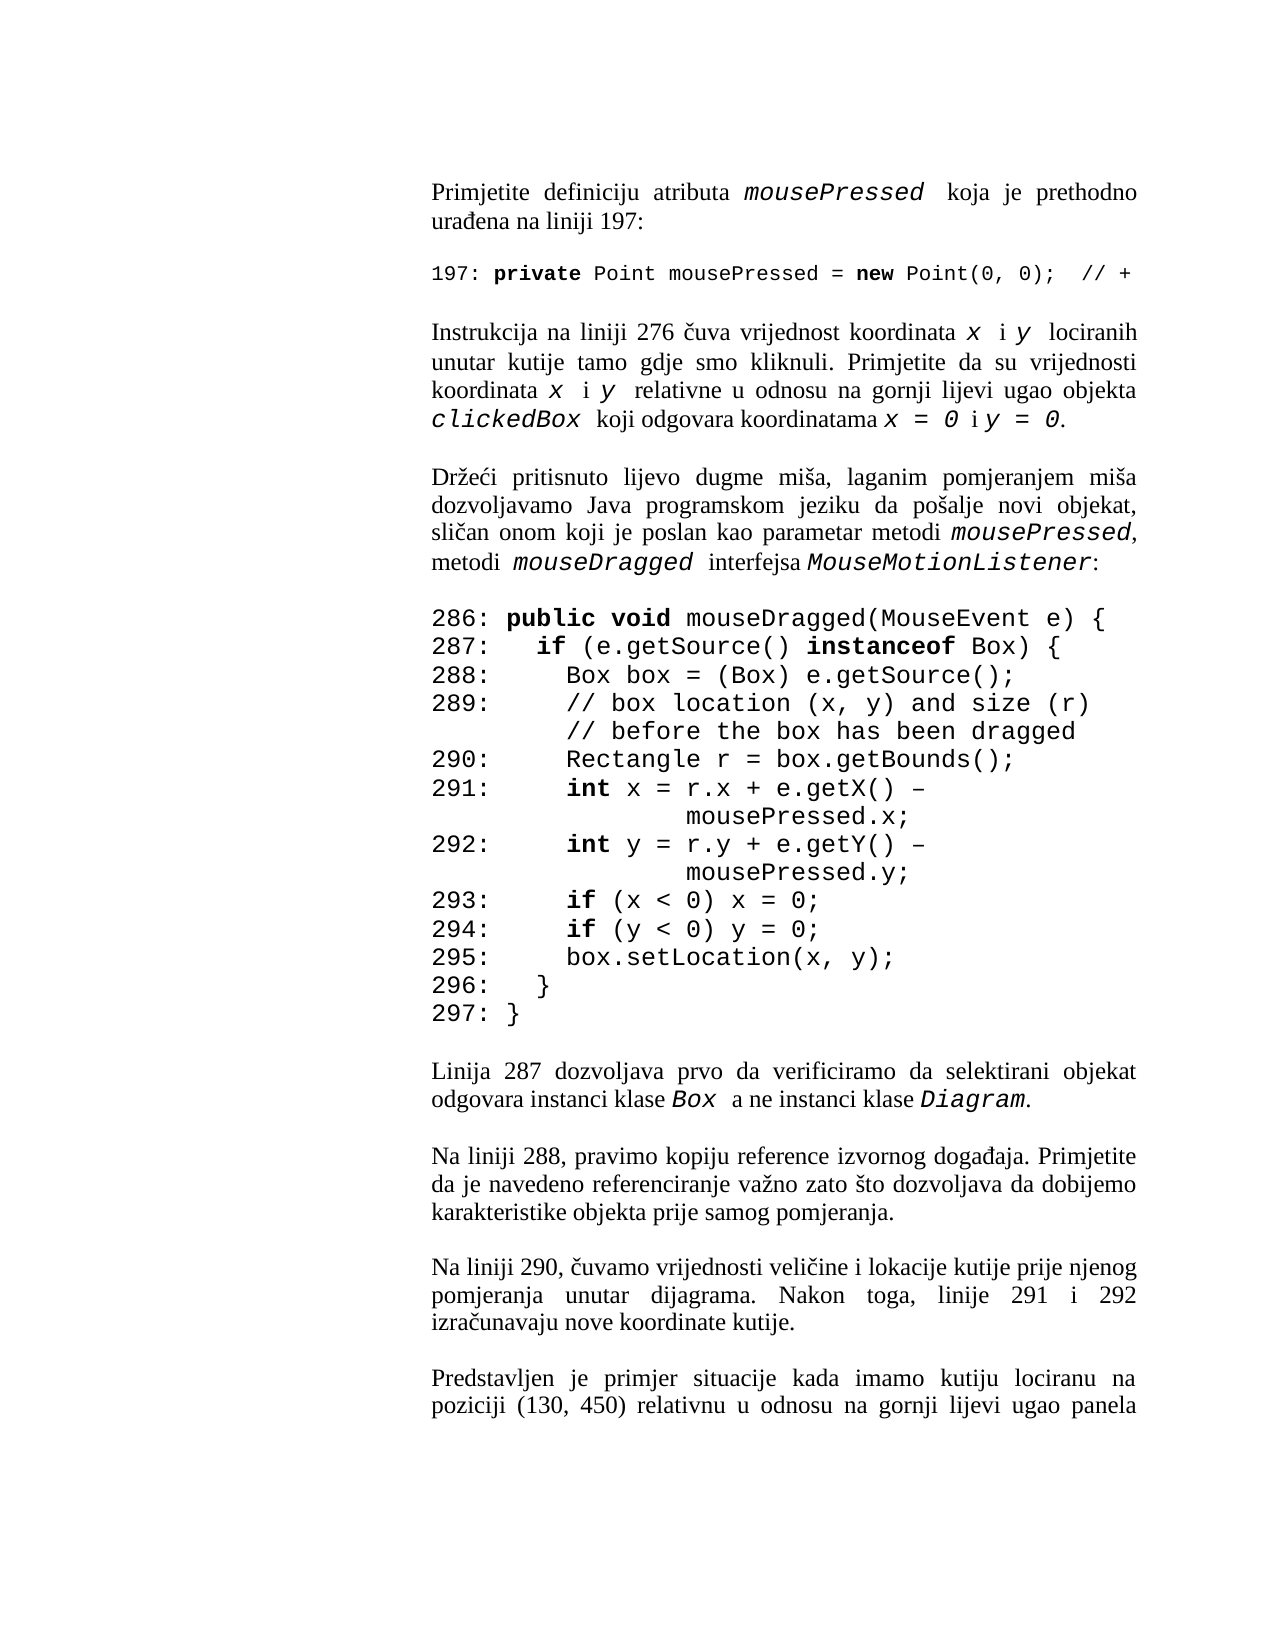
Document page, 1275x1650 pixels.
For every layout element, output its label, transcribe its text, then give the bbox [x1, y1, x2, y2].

table_header [180, 1253, 424, 1336]
table_header Predstavljen je primjer situacije kada imamo kutiju lociranu na poziciji (130, 450) relativnu u odnosu na gornji lijevi ugao panela [424, 1364, 1144, 1419]
table_header 286: public void mouseDragged(MouseEvent e) { 287: if (e.getSource() instanceof Box) { 288: Box box = (Box) e.getSource(); 289: // box location (x, y) and size (r) // before the box has been dragged 290: Rectangle r = box.getBounds(); 291: int x = r.x + e.getX() – mousePressed.x; 292: int y = r.y + e.getY() – mousePressed.y; 293: if (x < 0) x = 0; 294: if (y < 0) y = 0; 295: box.setLocation(x, y); 296: } 297: } [424, 606, 1145, 1029]
table_header [180, 263, 424, 291]
table_header [180, 1364, 424, 1419]
table_header Na liniji 290, čuvamo vrijednosti veličine i lokacije kutije prije njenog pomjeranja unutar dijagrama. Nakon toga, linije 291 i 292 izračunavaju nove koordinate kutije. [424, 1253, 1145, 1336]
table_header [180, 463, 424, 578]
table_header [180, 178, 424, 235]
table_header 197: private Point mousePressed = new Point(0, 0); // + [424, 263, 1145, 291]
table_header [180, 1057, 424, 1114]
table_header Instrukcija na liniji 276 čuva vrijednost koordinata x i y lociranih unutar kutije tamo gdje smo kliknuli. Primjetite da su vrijednosti koordinata x i y relativne u odnosu na gornji lijevi ugao objekta clickedBox koji odgovara koordinatama x = 0 i y = 0. [424, 318, 1145, 435]
table_header [180, 606, 424, 1029]
table_header [180, 318, 424, 435]
table_header Na liniji 288, pravimo kopiju reference izvornog događaja. Primjetite da je navedeno referenciranje važno zato što dozvoljava da dobijemo karakteristike objekta prije samog pomjeranja. [424, 1142, 1145, 1225]
table_header Primjetite definiciju atributa mousePressed koja je prethodno urađena na liniji 197: [424, 178, 1145, 235]
table_header Linija 287 dozvoljava prvo da verificiramo da selektirani objekat odgovara instanci klase Box a ne instanci klase Diagram. [424, 1057, 1145, 1114]
table_header [180, 1142, 424, 1225]
table_header Držeći pritisnuto lijevo dugme miša, laganim pomjeranjem miša dozvoljavamo Java programskom jeziku da pošalje novi objekat, sličan onom koji je poslan kao parametar metodi mousePressed, metodi mouseDragged interfejsa MouseMotionListener: [424, 463, 1145, 578]
